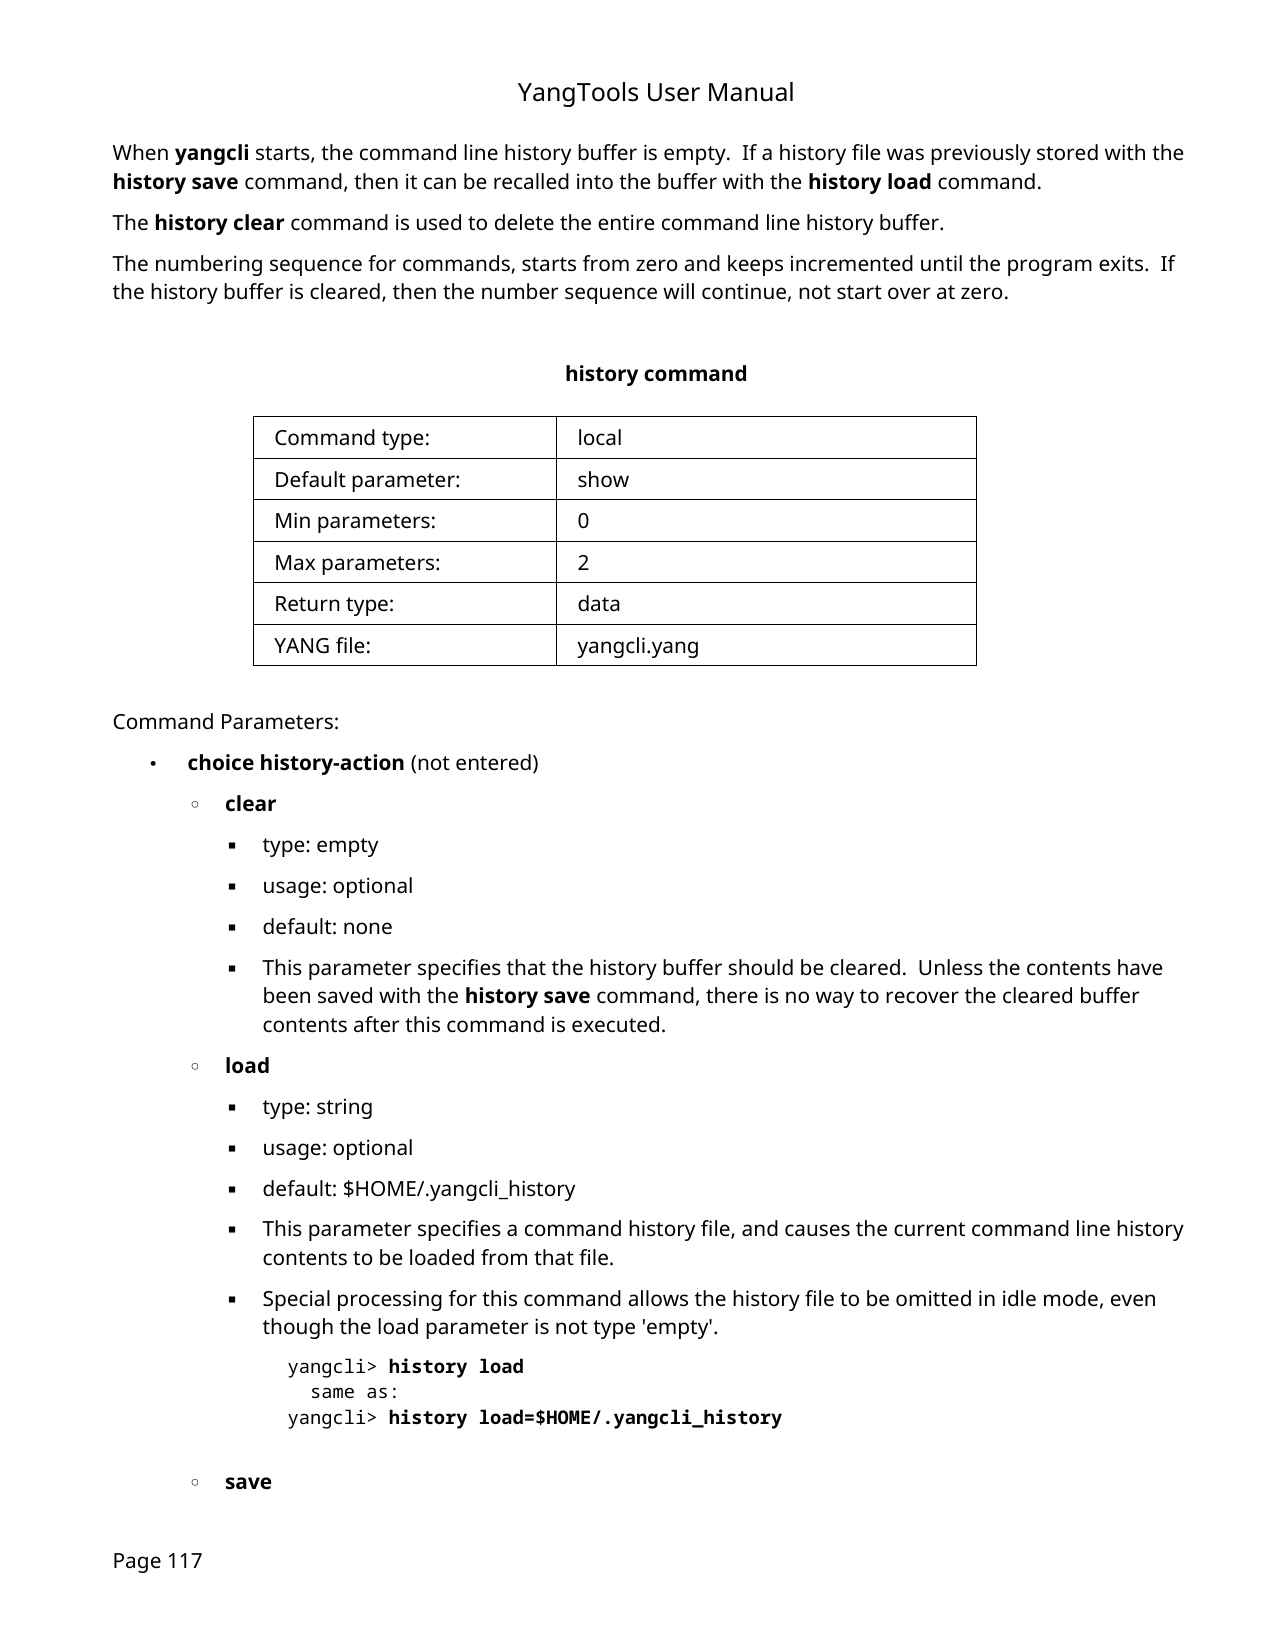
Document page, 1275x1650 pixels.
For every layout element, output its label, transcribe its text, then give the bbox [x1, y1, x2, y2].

table_cell yangcli.yang [557, 625, 976, 665]
table_header local [557, 417, 976, 458]
list default: $HOME/.yangcli_history [225, 1174, 1200, 1202]
list load [187, 1051, 1200, 1079]
table_cell Return type: [254, 583, 556, 624]
list default: none [225, 912, 1200, 941]
list This parameter specifies a command history file, and causes the current command line history contents to be loaded from that file. [225, 1214, 1200, 1271]
table_cell Min parameters: [254, 500, 556, 541]
text Command Parameters: [112, 707, 1200, 736]
table_cell Default parameter: [254, 459, 556, 499]
table_header Command type: [254, 417, 556, 458]
text yangcli> history load same as: yangcli> history load=$HOME/.yangcli_history [139, 1353, 1200, 1455]
text The numbering sequence for commands, starts from zero and keeps incremented until the program exits. If the history buffer is cleared, then the number sequence will continue, not start over at zero. [112, 249, 1200, 306]
list clear [187, 789, 1200, 818]
text The history clear command is used to delete the entire command line history buffer. [112, 208, 1200, 236]
subtitle history command [127, 359, 1185, 388]
list choice history-action (not entered) [150, 748, 1200, 777]
text When yangcli starts, the command line history buffer is empty. If a history file was previously stored with the history save command, then it can be recalled into the buffer with the history load command. [112, 138, 1200, 195]
table_cell YANG file: [254, 625, 556, 665]
table_cell 2 [557, 542, 976, 582]
list This parameter specifies that the history buffer should be cleared. Unless the contents have been saved with the history save command, there is no way to recover the cleared buffer contents after this command is executed. [225, 953, 1200, 1038]
list save [187, 1467, 1200, 1496]
table_cell data [557, 583, 976, 624]
table_cell 0 [557, 500, 976, 541]
table_cell Max parameters: [254, 542, 556, 582]
list usage: optional [225, 1133, 1200, 1161]
list type: string [225, 1092, 1200, 1120]
list type: empty [225, 830, 1200, 859]
table_cell show [557, 459, 976, 499]
list Special processing for this command allows the history file to be omitted in idle mode, even though the load parameter is not type 'empty'. [225, 1284, 1200, 1341]
list usage: optional [225, 871, 1200, 899]
